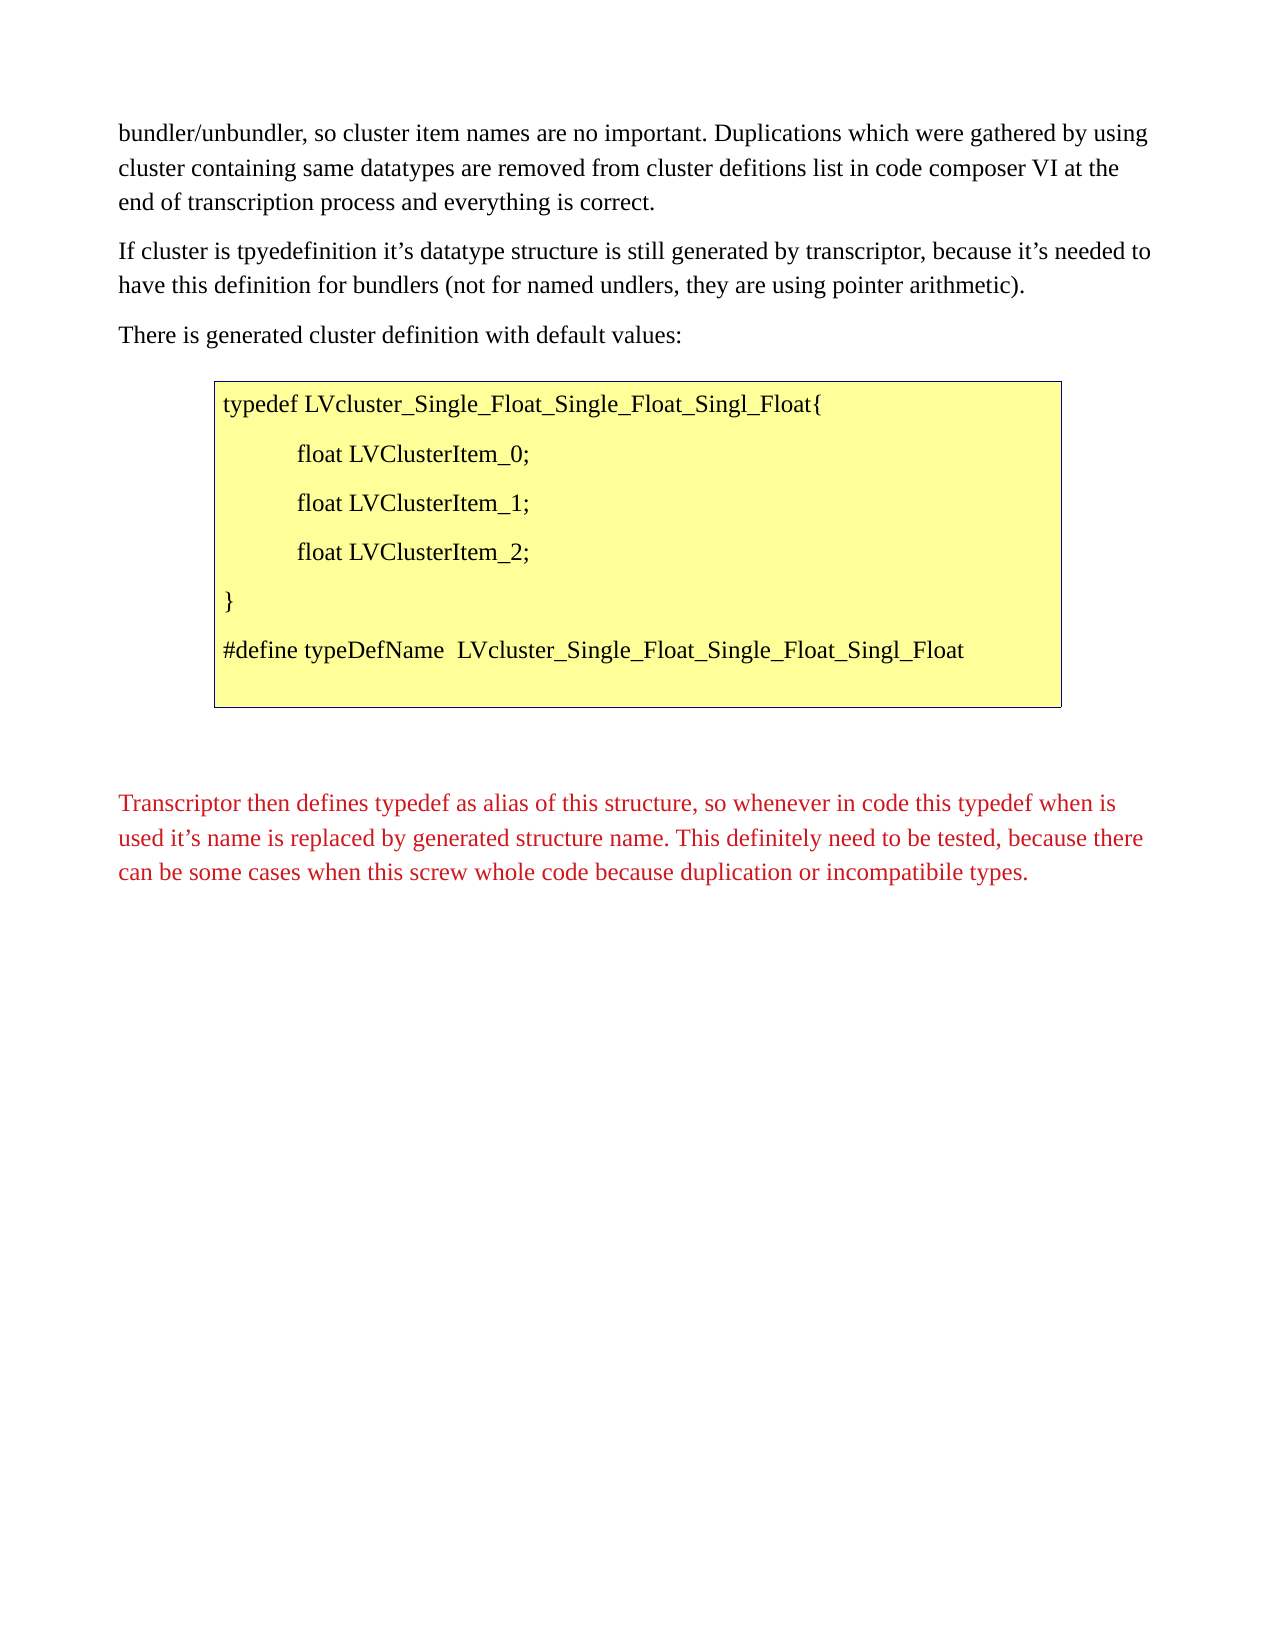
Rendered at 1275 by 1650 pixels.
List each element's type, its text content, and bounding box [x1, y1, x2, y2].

text #define typeDefName LVcluster_Single_Float_Single_Float_Singl_Float [223, 635, 1052, 664]
text Transcriptor then defines typedef as alias of this structure, so whenever in code this typedef when is used it’s name is replaced by generated structure name. This definitely need to be tested, because there can be some cases when this screw whole code because duplication or incompatibile types. [118, 788, 1157, 886]
text There is generated cluster definition with default values: [118, 320, 1157, 348]
text float LVClusterItem_0; [223, 439, 1052, 467]
text float LVClusterItem_1; [223, 488, 1052, 516]
text } [223, 586, 1052, 614]
text float LVClusterItem_2; [223, 537, 1052, 566]
text If cluster is tpyedefinition it’s datatype structure is still generated by transcriptor, because it’s needed to have this definition for bundlers (not for named undlers, they are using pointer arithmetic). [118, 236, 1157, 299]
text bundler/unbundler, so cluster item names are no important. Duplications which were gathered by using cluster containing same datatypes are removed from cluster defitions list in code composer VI at the end of transcription process and everything is correct. [118, 118, 1157, 216]
text typedef LVcluster_Single_Float_Single_Float_Singl_Float{ [223, 389, 1052, 418]
